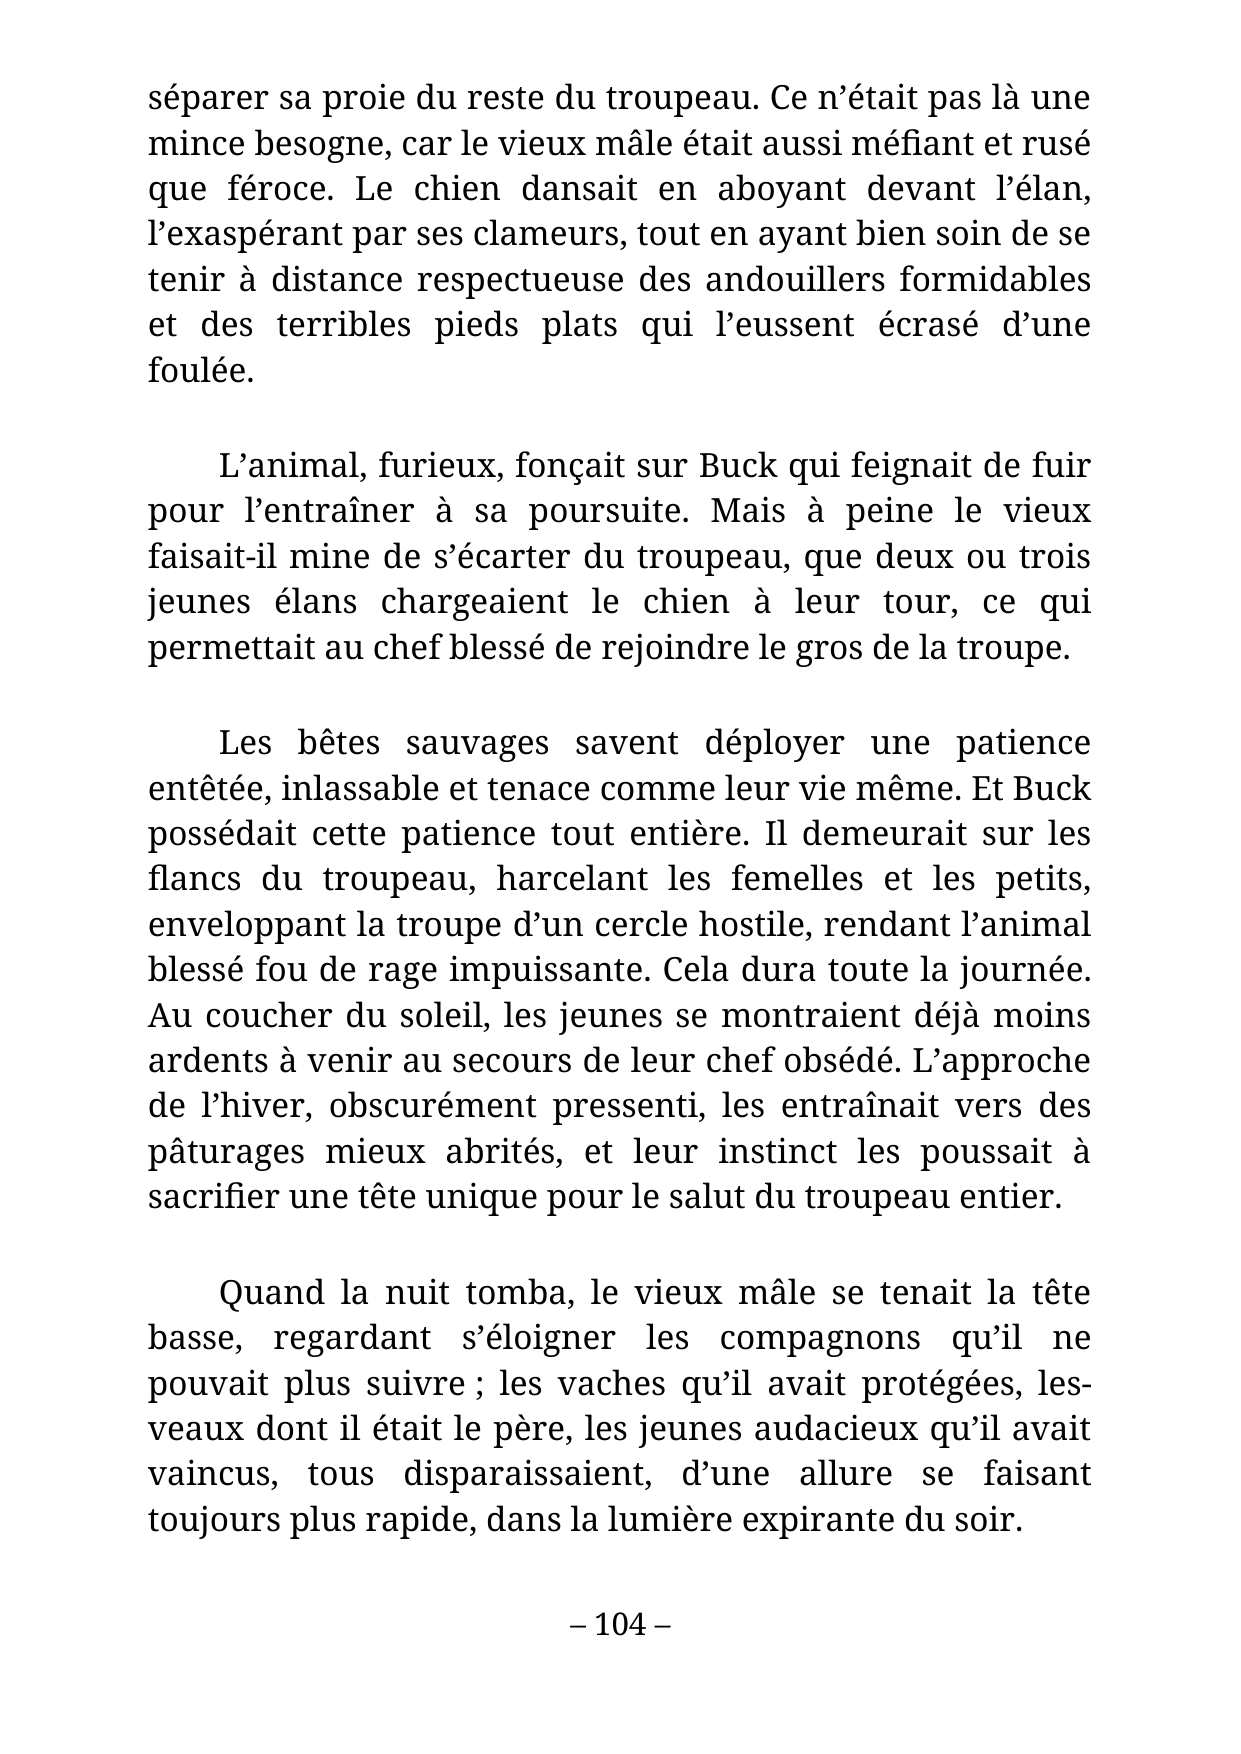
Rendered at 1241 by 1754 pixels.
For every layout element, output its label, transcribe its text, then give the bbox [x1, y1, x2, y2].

text Les bêtes sauvages savent déployer une patience entêtée, inlassable et tenace comme leur vie même. Et Buck possédait cette patience tout entière. Il demeurait sur les flancs du troupeau, harcelant les femelles et les petits, enveloppant la troupe d’un cercle hostile, rendant l’animal blessé fou de rage impuissante. Cela dura toute la journée. Au coucher du soleil, les jeunes se montraient déjà moins ardents à venir au secours de leur chef obsédé. L’approche de l’hiver, obscurément pressenti, les entraînait vers des pâturages mieux abrités, et leur instinct les poussait à sacrifier une tête unique pour le salut du troupeau entier. [148, 719, 1092, 1218]
text L’animal, furieux, fonçait sur Buck qui feignait de fuir pour l’entraîner à sa poursuite. Mais à peine le vieux faisait-il mine de s’écarter du troupeau, que deux ou trois jeunes élans chargeaient le chien à leur tour, ce qui permettait au chef blessé de rejoindre le gros de la troupe. [148, 442, 1092, 669]
text Quand la nuit tomba, le vieux mâle se tenait la tête basse, regardant s’éloigner les compagnons qu’il ne pouvait plus suivre ; les vaches qu’il avait protégées, les-veaux dont il était le père, les jeunes audacieux qu’il avait vaincus, tous disparaissaient, d’une allure se faisant toujours plus rapide, dans la lumière expirante du soir. [148, 1268, 1092, 1541]
text séparer sa proie du reste du troupeau. Ce n’était pas là une mince besogne, car le vieux mâle était aussi méfiant et rusé que féroce. Le chien dansait en aboyant devant l’élan, l’exaspérant par ses clameurs, tout en ayant bien soin de se tenir à distance respectueuse des andouillers formidables et des terribles pieds plats qui l’eussent écrasé d’une foulée. [148, 74, 1092, 392]
